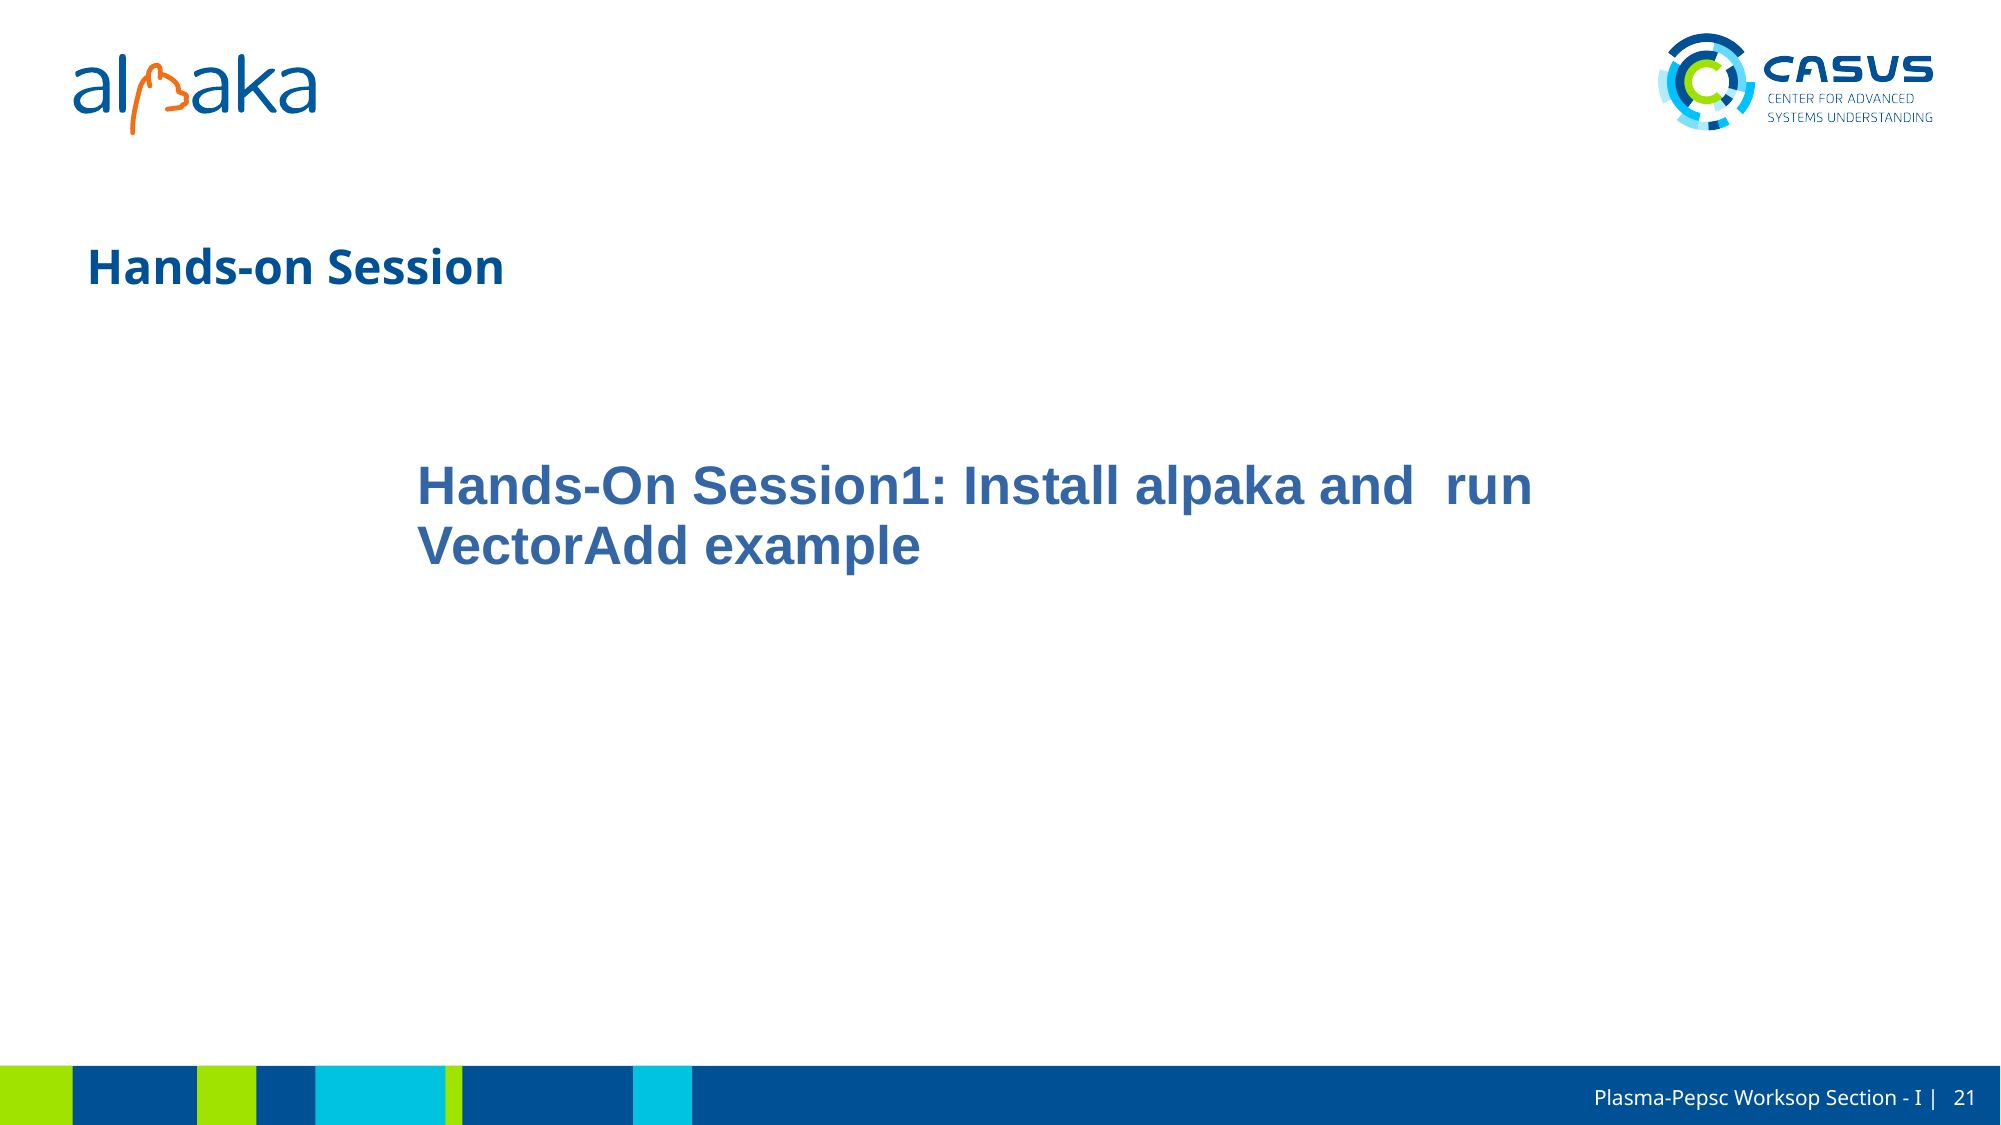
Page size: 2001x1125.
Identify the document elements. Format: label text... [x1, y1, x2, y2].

picture [72, 53, 317, 136]
text_box Hands-On Session1: Install alpaka and run VectorAdd example [403, 447, 1581, 598]
title Hands-on Session [86, 232, 1634, 300]
picture [1658, 33, 1933, 131]
